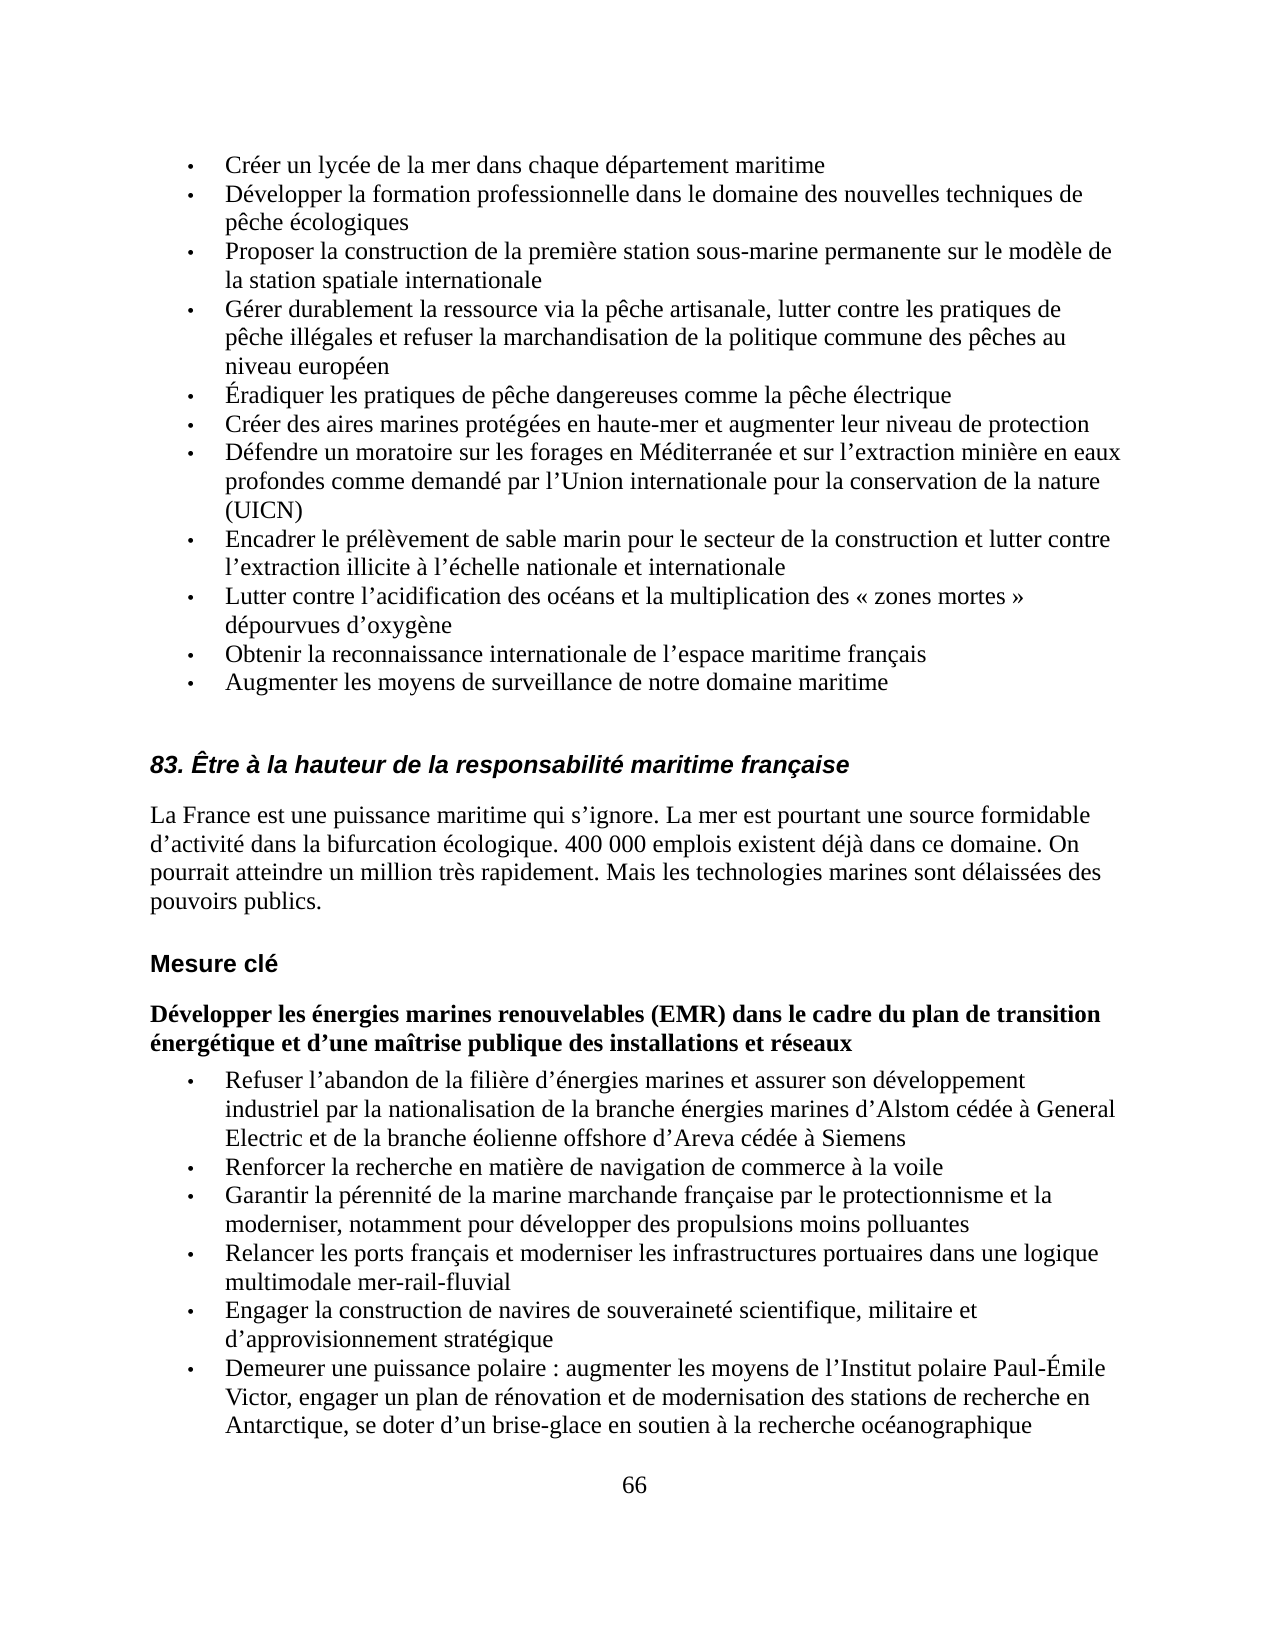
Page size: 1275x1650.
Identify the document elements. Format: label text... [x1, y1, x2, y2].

list Créer un lycée de la mer dans chaque département maritime [187, 150, 1125, 179]
list Proposer la construction de la première station sous-marine permanente sur le modèle de la station spatiale internationale [187, 236, 1125, 294]
list Gérer durablement la ressource via la pêche artisanale, lutter contre les pratiques de pêche illégales et refuser la marchandisation de la politique commune des pêches au niveau européen [187, 294, 1125, 380]
text La France est une puissance maritime qui s’ignore. La mer est pourtant une source formidable d’activité dans la bifurcation écologique. 400 000 emplois existent déjà dans ce domaine. On pourrait atteindre un million très rapidement. Mais les technologies marines sont délaissées des pouvoirs publics. [150, 800, 1125, 915]
list Encadrer le prélèvement de sable marin pour le secteur de la construction et lutter contre l’extraction illicite à l’échelle nationale et internationale [187, 524, 1125, 581]
list Lutter contre l’acidification des océans et la multiplication des « zones mortes » dépourvues d’oxygène [187, 581, 1125, 639]
list Développer la formation professionnelle dans le domaine des nouvelles techniques de pêche écologiques [187, 179, 1125, 236]
list Créer des aires marines protégées en haute-mer et augmenter leur niveau de protection [187, 409, 1125, 437]
list Garantir la pérennité de la marine marchande française par le protectionnisme et la moderniser, notamment pour développer des propulsions moins polluantes [187, 1180, 1125, 1238]
list Renforcer la recherche en matière de navigation de commerce à la voile [187, 1152, 1125, 1180]
subtitle Mesure clé [150, 949, 1125, 977]
list Éradiquer les pratiques de pêche dangereuses comme la pêche électrique [187, 380, 1125, 409]
list Augmenter les moyens de surveillance de notre domaine maritime [187, 667, 1125, 696]
list Demeurer une puissance polaire : augmenter les moyens de l’Institut polaire Paul-Émile Victor, engager un plan de rénovation et de modernisation des stations de recherche en Antarctique, se doter d’un brise-glace en soutien à la recherche océanographique [187, 1353, 1125, 1439]
subtitle 83. Être à la hauteur de la responsabilité maritime française [150, 750, 1125, 778]
text Développer les énergies marines renouvelables (EMR) dans le cadre du plan de transition énergétique et d’une maîtrise publique des installations et réseaux [150, 999, 1125, 1056]
list Obtenir la reconnaissance internationale de l’espace maritime français [187, 639, 1125, 667]
list Relancer les ports français et moderniser les infrastructures portuaires dans une logique multimodale mer-rail-fluvial [187, 1238, 1125, 1295]
list Engager la construction de navires de souveraineté scientifique, militaire et d’approvisionnement stratégique [187, 1295, 1125, 1353]
list Refuser l’abandon de la filière d’énergies marines et assurer son développement industriel par la nationalisation de la branche énergies marines d’Alstom cédée à General Electric et de la branche éolienne offshore d’Areva cédée à Siemens [187, 1065, 1125, 1152]
list Défendre un moratoire sur les forages en Méditerranée et sur l’extraction minière en eaux profondes comme demandé par l’Union internationale pour la conservation de la nature (UICN) [187, 437, 1125, 524]
